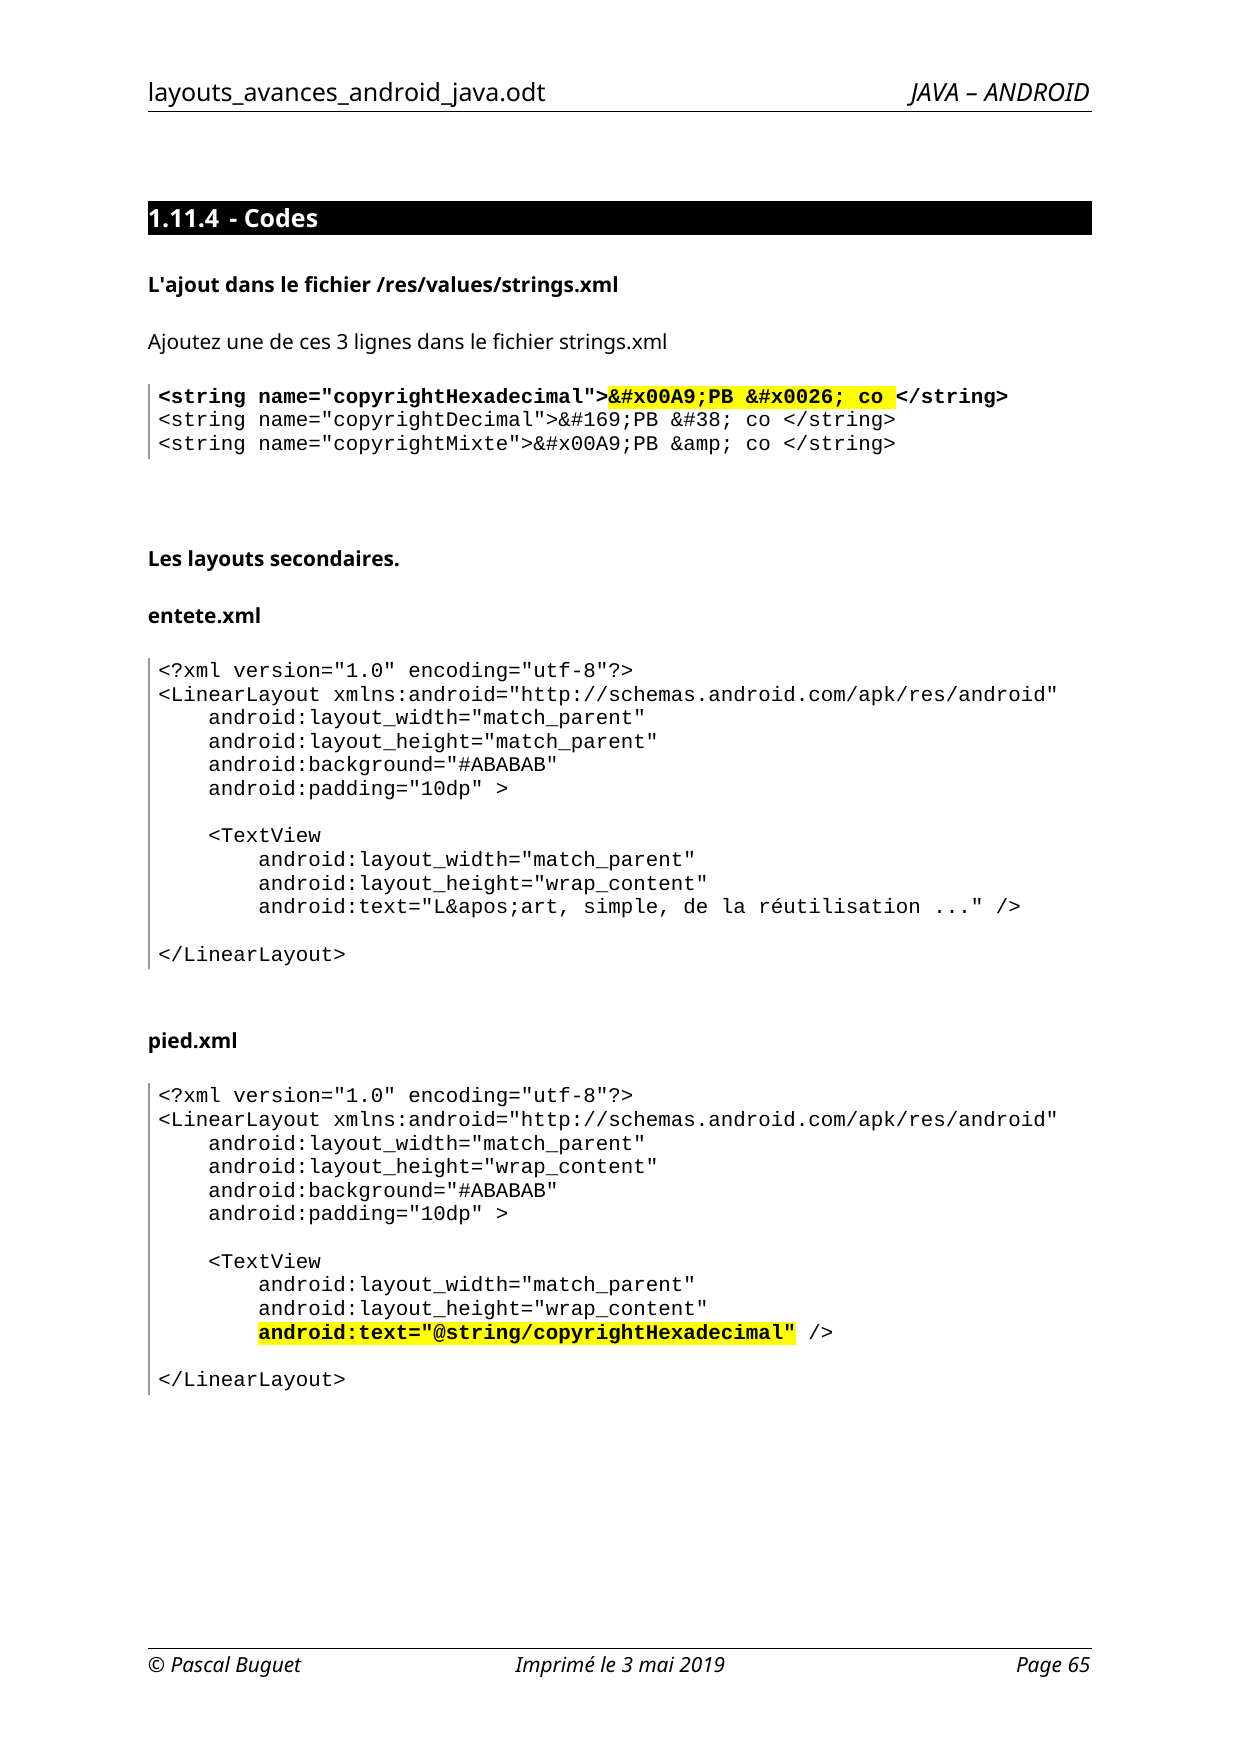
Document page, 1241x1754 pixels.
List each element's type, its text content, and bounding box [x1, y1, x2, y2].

text <LinearLayout xmlns:android="http://schemas.android.com/apk/res/android" [150, 1109, 1092, 1132]
text android:layout_width="match_parent" [150, 1132, 1092, 1156]
text android:text="@string/copyrightHexadecimal" /> [150, 1322, 1092, 1345]
text <string name="copyrightMixte">&#x00A9;PB &amp; co </string> [150, 433, 1092, 459]
text <TextView [150, 825, 1092, 849]
text android:layout_width="match_parent" [150, 849, 1092, 873]
text android:layout_width="match_parent" [150, 1274, 1092, 1298]
text android:layout_height="match_parent" [150, 731, 1092, 754]
text Les layouts secondaires. [148, 544, 1092, 572]
text entete.xml [148, 601, 1092, 629]
text android:layout_width="match_parent" [150, 707, 1092, 731]
subtitle - Codes [148, 201, 1092, 235]
text <?xml version="1.0" encoding="utf-8"?> [150, 1083, 1092, 1109]
text </LinearLayout> [150, 944, 1092, 969]
text android:background="#ABABAB" [150, 754, 1092, 778]
text Ajoutez une de ces 3 lignes dans le fichier strings.xml [148, 327, 1092, 355]
text android:background="#ABABAB" [150, 1180, 1092, 1203]
text <?xml version="1.0" encoding="utf-8"?> [150, 658, 1092, 683]
text <string name="copyrightDecimal">&#169;PB &#38; co </string> [150, 409, 1092, 433]
text android:layout_height="wrap_content" [150, 873, 1092, 896]
text pied.xml [148, 1026, 1092, 1055]
text android:padding="10dp" > [150, 1203, 1092, 1227]
text <LinearLayout xmlns:android="http://schemas.android.com/apk/res/android" [150, 683, 1092, 707]
text android:layout_height="wrap_content" [150, 1156, 1092, 1180]
text <string name="copyrightHexadecimal">&#x00A9;PB &#x0026; co </string> [150, 384, 1092, 409]
text android:text="L&apos;art, simple, de la réutilisation ..." /> [150, 896, 1092, 920]
text android:layout_height="wrap_content" [150, 1298, 1092, 1322]
text <TextView [150, 1251, 1092, 1274]
text L'ajout dans le fichier /res/values/strings.xml [148, 270, 1092, 298]
text android:padding="10dp" > [150, 778, 1092, 802]
text </LinearLayout> [150, 1369, 1092, 1395]
